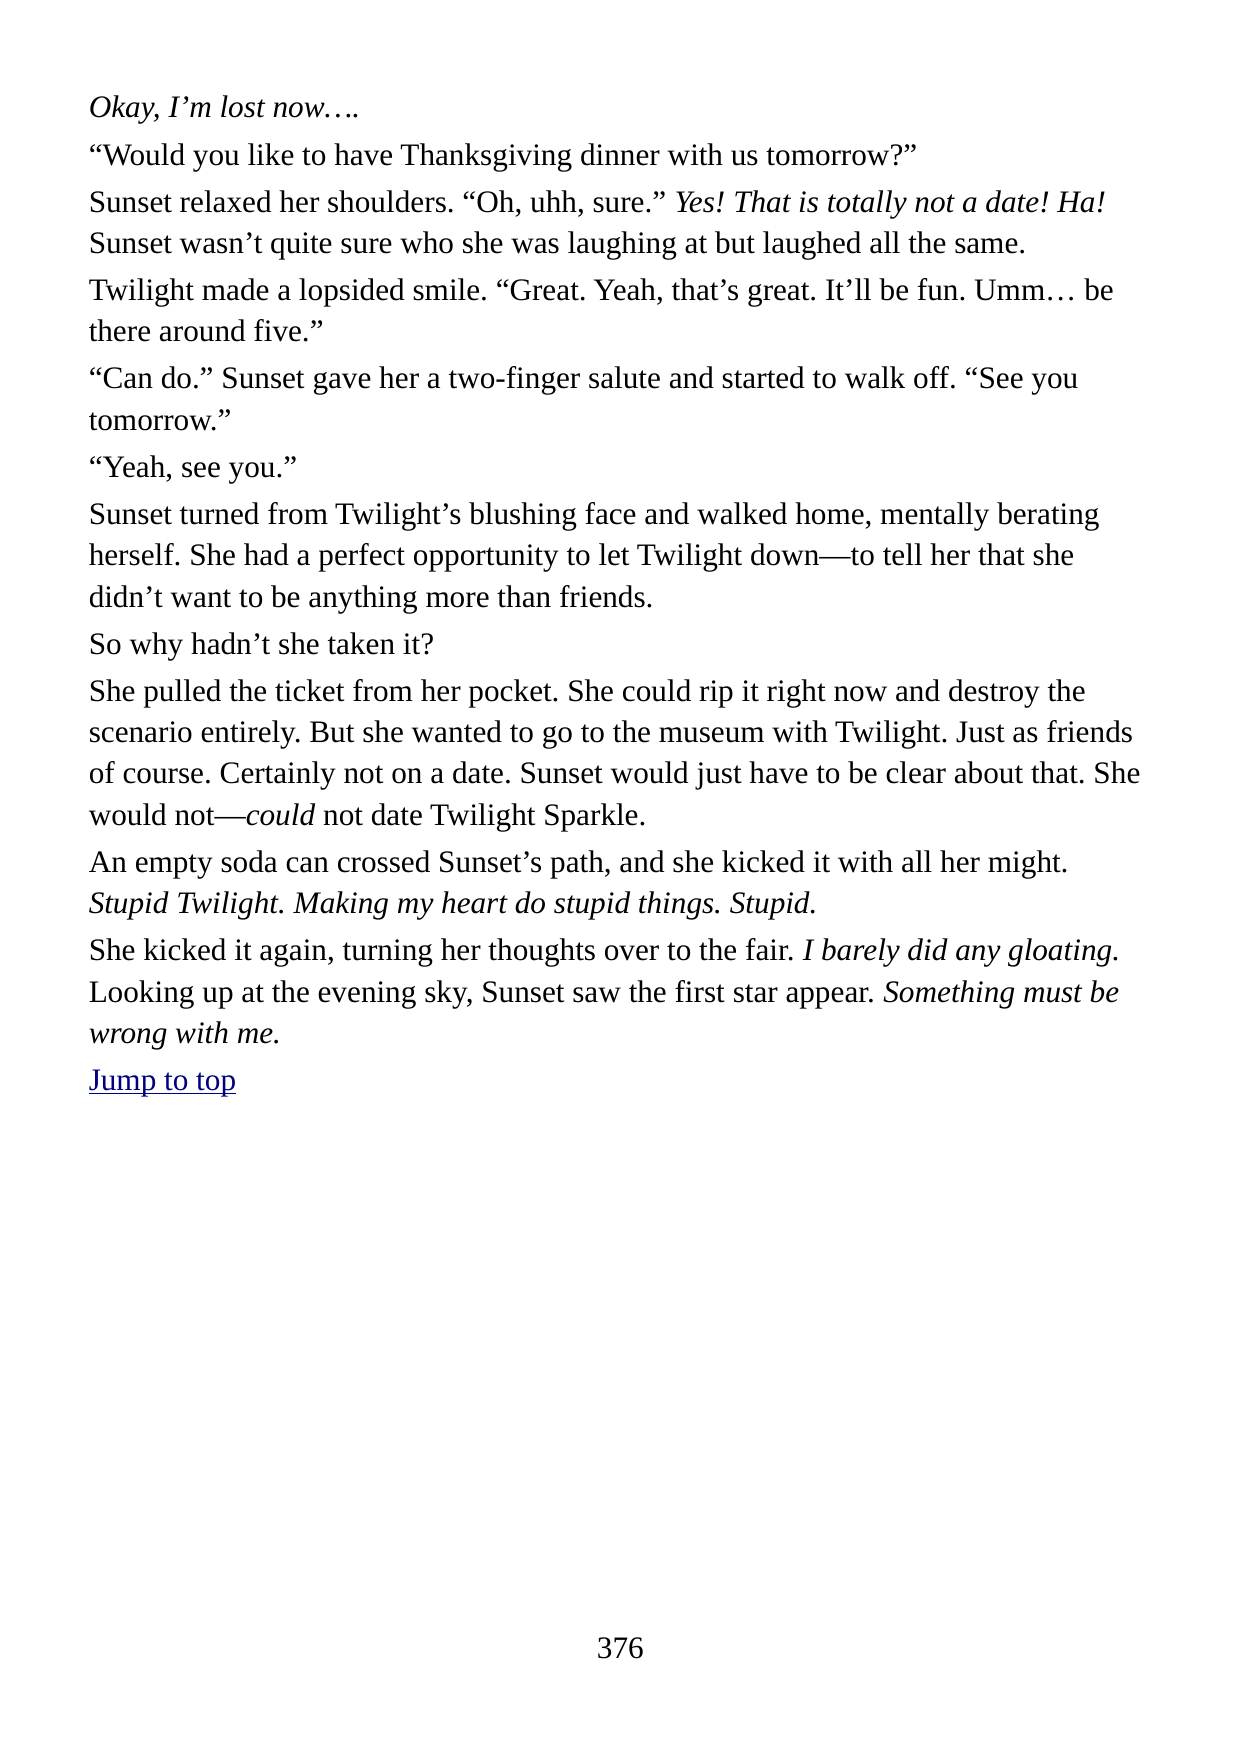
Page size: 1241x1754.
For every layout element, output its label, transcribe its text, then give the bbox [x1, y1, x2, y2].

text Sunset turned from Twilight’s blushing face and walked home, mentally berating herself. She had a perfect opportunity to let Twilight down—to tell her that she didn’t want to be anything more than friends. [88, 495, 1152, 614]
text Jump to top [88, 1061, 1152, 1097]
text Sunset relaxed her shoulders. “Oh, uhh, sure.” Yes! That is totally not a date! Ha! Sunset wasn’t quite sure who she was laughing at but laughed all the same. [88, 183, 1152, 260]
text “Can do.” Sunset gave her a two-finger salute and started to walk off. “See you tomorrow.” [88, 360, 1152, 437]
text Okay, I’m lost now…. [88, 88, 1152, 124]
text She kicked it again, turning her thoughts over to the fair. I barely did any gloating. Looking up at the evening sky, Sunset saw the first star appear. Something must be wrong with me. [88, 932, 1152, 1050]
text Twilight made a lopsided smile. “Great. Yeah, that’s great. It’ll be fun. Umm… be there around five.” [88, 271, 1152, 348]
text “Would you like to have Thanksgiving dinner with us tomorrow?” [88, 136, 1152, 172]
text So why hadn’t she taken it? [88, 625, 1152, 661]
text She pulled the ticket from her pocket. She could rip it right now and destroy the scenario entirely. But she wanted to go to the museum with Twilight. Just as friends of course. Certainly not on a date. Sunset would just have to be clear about that. She would not—could not date Twilight Sparkle. [88, 672, 1152, 832]
text An empty soda can crossed Sunset’s path, and she kicked it with all her might. Stupid Twilight. Making my heart do stupid things. Stupid. [88, 843, 1152, 920]
text “Yeah, see you.” [88, 448, 1152, 484]
